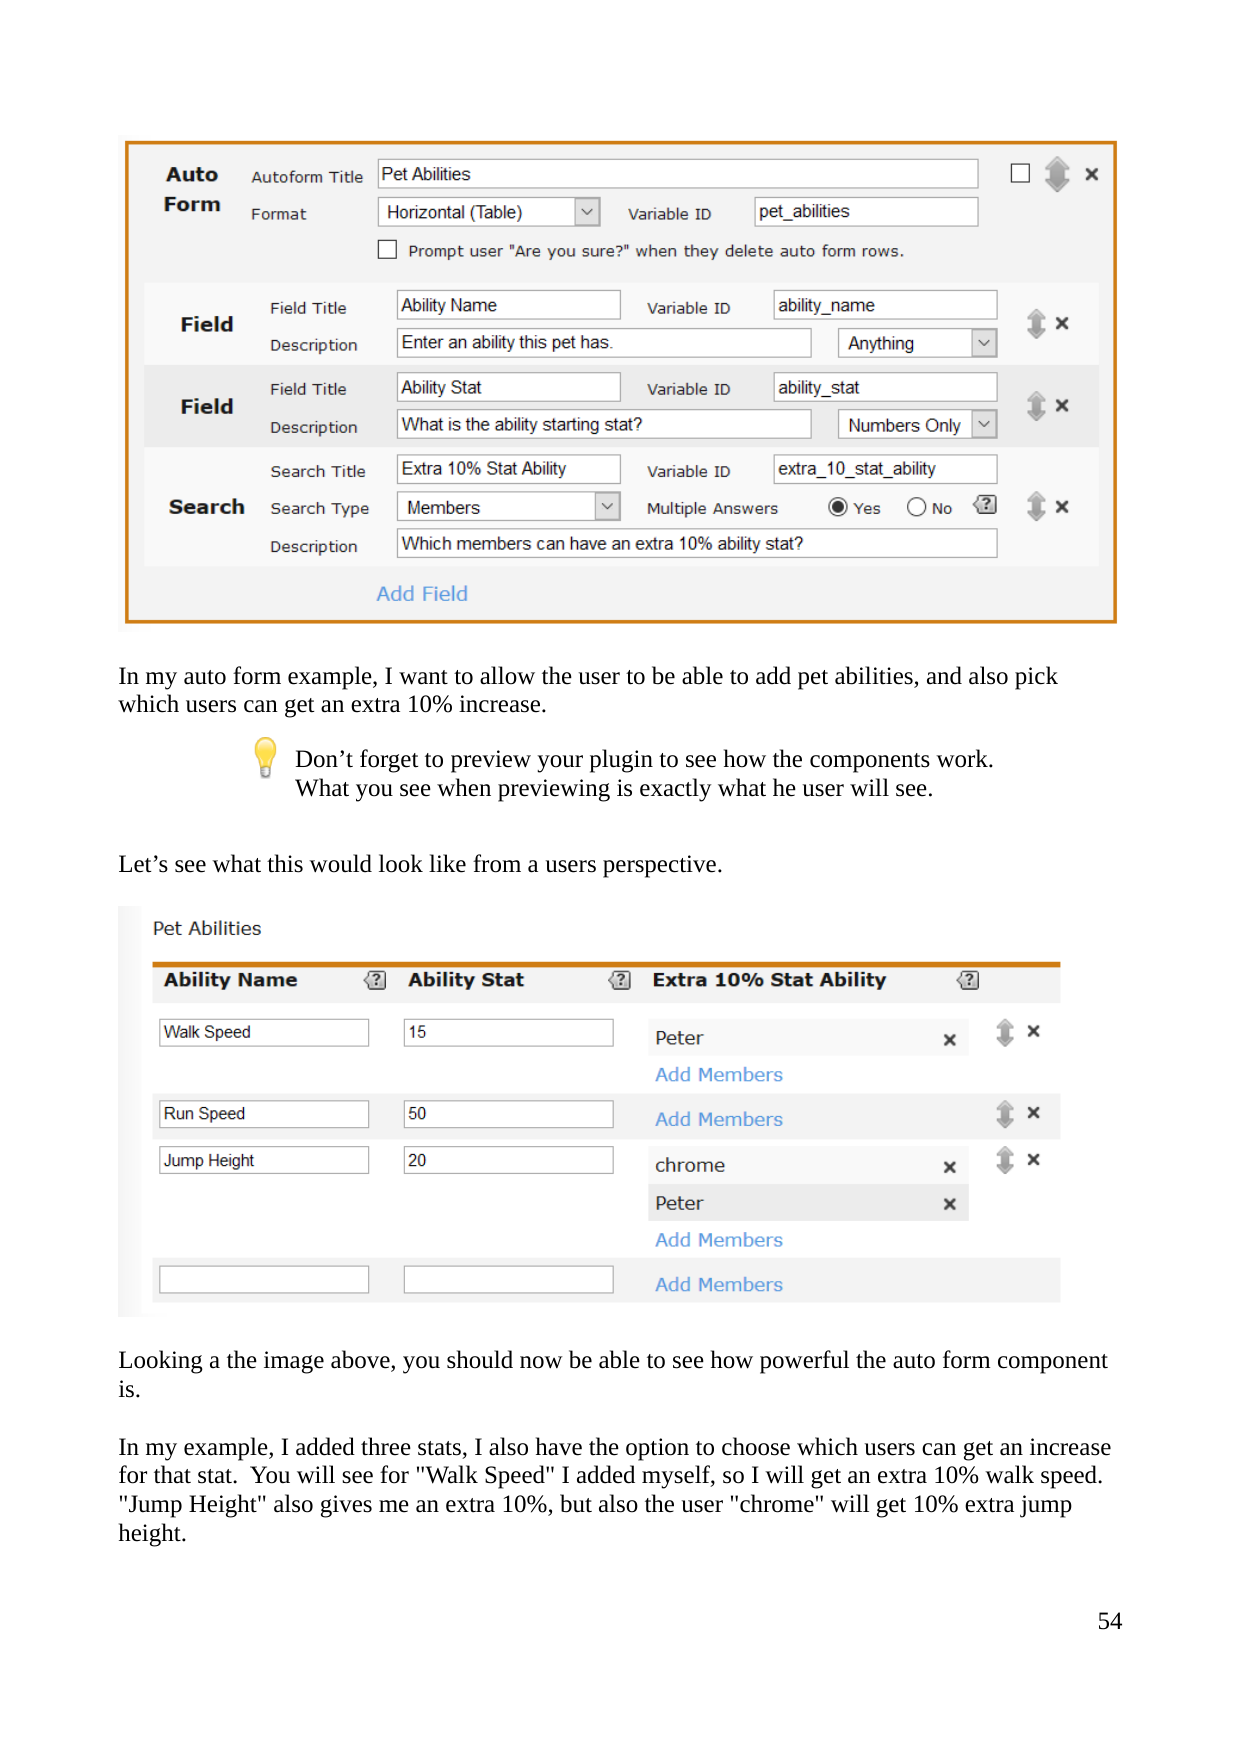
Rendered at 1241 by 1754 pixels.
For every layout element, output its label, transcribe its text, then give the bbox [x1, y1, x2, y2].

text In my auto form example, I want to allow the user to be able to add pet abilities, and also pick which users can get an extra 10% increase. [118, 661, 1122, 718]
picture [118, 135, 1123, 632]
text Looking a the image above, you should now be able to see how powerful the auto form component is. [118, 1346, 1122, 1403]
text Let’s see what this would look like from a users perspective. [118, 849, 1122, 878]
text In my example, I added three stats, I also have the option to choose which users can get an increase for that stat. You will see for "Walk Speed" I added myself, so I will get an extra 10% walk speed. "Jump Height" also gives me an extra 10%, but also the user "chrome" will get 10% extra jump height. [118, 1432, 1122, 1547]
picture [118, 906, 1123, 1317]
table_header Don’t forget to preview your plugin to see how the components work. What you see when previewing is exactly what he user will see. [295, 744, 1051, 820]
picture [248, 737, 283, 779]
table_header [236, 744, 295, 820]
